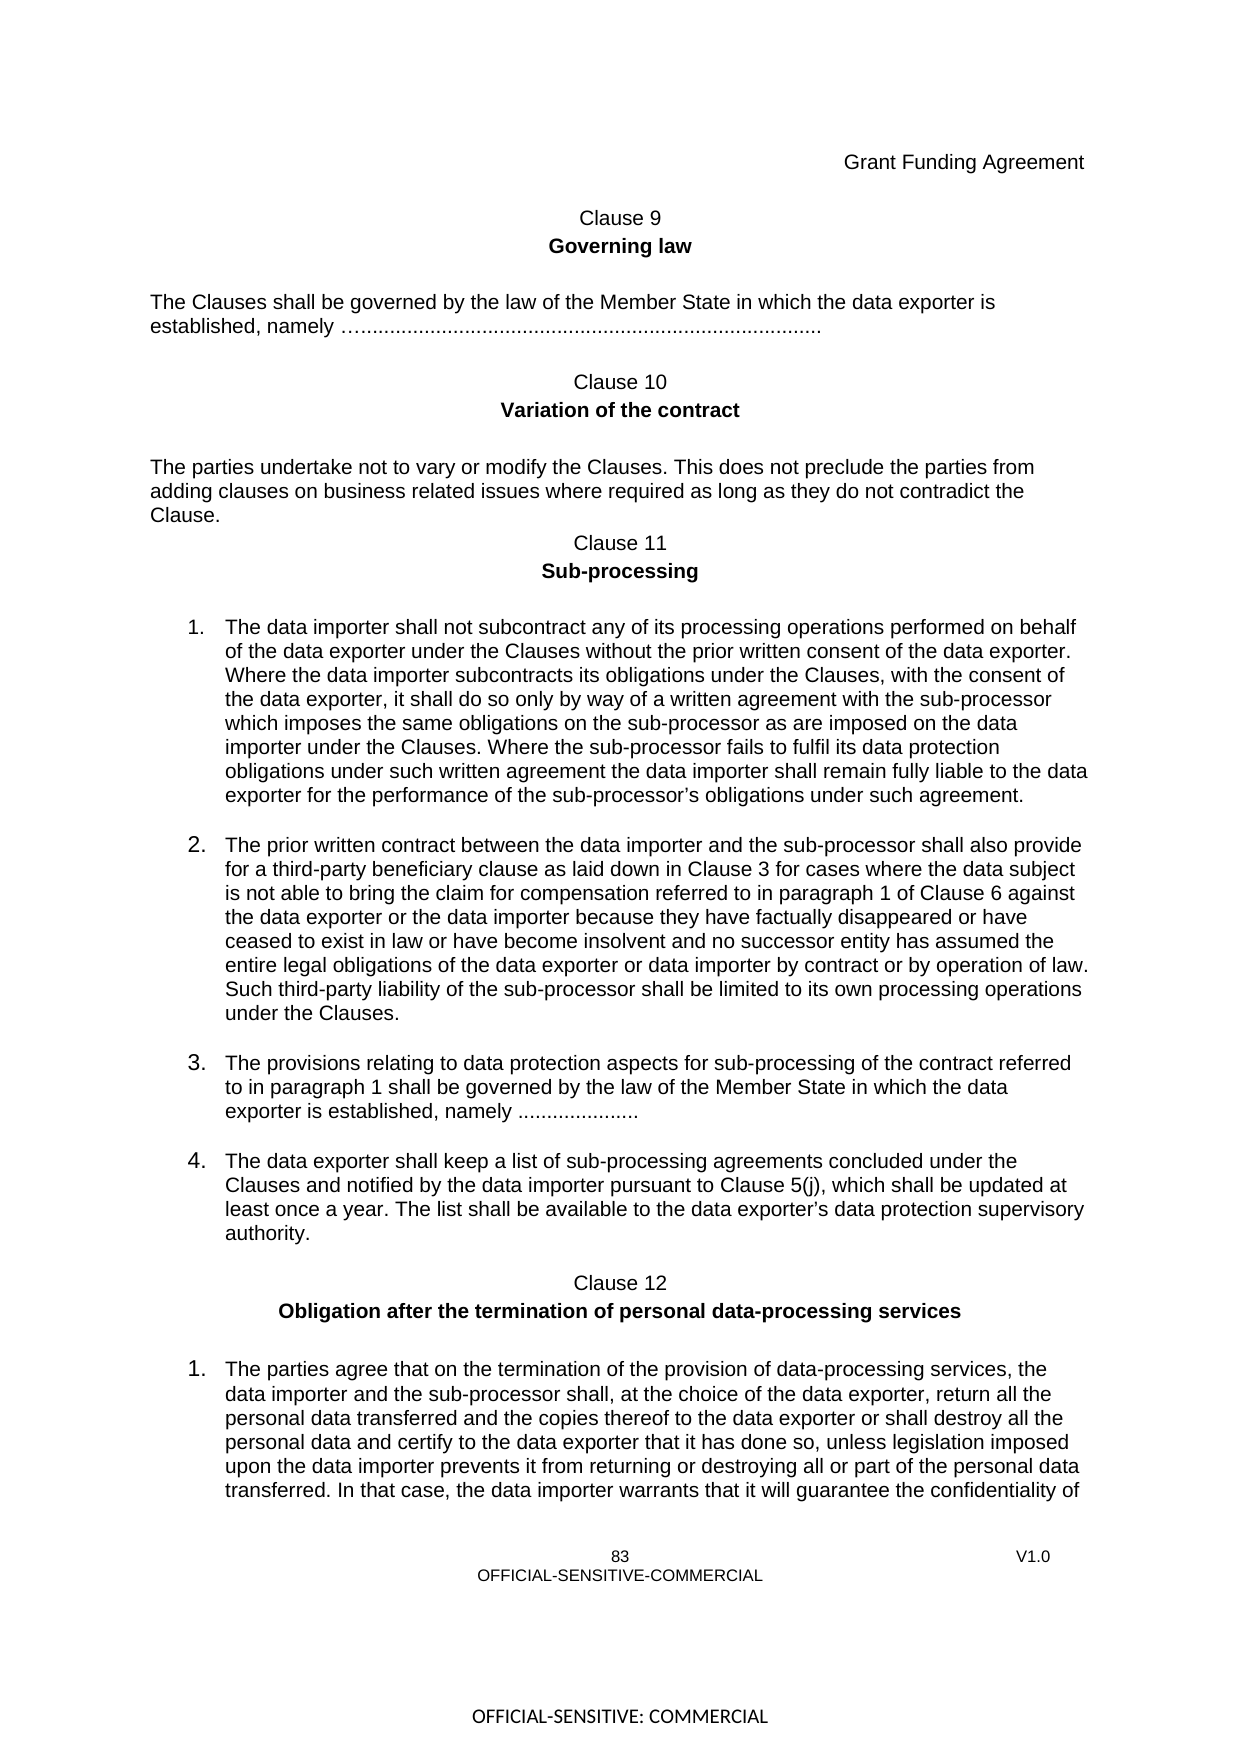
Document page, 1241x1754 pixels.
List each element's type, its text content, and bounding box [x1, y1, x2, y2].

list The data exporter shall keep a list of sub-processing agreements concluded under the Clauses and notified by the data importer pursuant to Clause 5(j), which shall be updated at least once a year. The list shall be available to the data exporter’s data protection supervisory authority. [187, 1147, 1090, 1245]
text Clause 9 [150, 206, 1090, 229]
text Governing law [150, 234, 1090, 258]
list The parties agree that on the termination of the provision of data-processing services, the data importer and the sub-processor shall, at the choice of the data exporter, return all the personal data transferred and the copies thereof to the data exporter or shall destroy all the personal data and certify to the data exporter that it has done so, unless legislation imposed upon the data importer prevents it from returning or destroying all or part of the personal data transferred. In that case, the data importer warrants that it will guarantee the confidentiality of [187, 1355, 1090, 1502]
text Variation of the contract [150, 398, 1090, 422]
text Sub-processing [150, 559, 1090, 583]
text Clause 10 [150, 370, 1090, 394]
text Clause 12 [150, 1271, 1090, 1295]
list The prior written contract between the data importer and the sub-processor shall also provide for a third-party beneficiary clause as laid down in Clause 3 for cases where the data subject is not able to bring the claim for compensation referred to in paragraph 1 of Clause 6 against the data exporter or the data importer because they have factually disappeared or have ceased to exist in law or have become insolvent and no successor entity has assumed the entire legal obligations of the data exporter or data importer by contract or by operation of law. Such third-party liability of the sub-processor shall be limited to its own processing operations under the Clauses. [187, 831, 1090, 1024]
list The provisions relating to data protection aspects for sub-processing of the contract referred to in paragraph 1 shall be governed by the law of the Member State in which the data exporter is established, namely ..................... [187, 1048, 1090, 1123]
text The parties undertake not to vary or modify the Clauses. This does not preclude the parties from adding clauses on business related issues where required as long as they do not contradict the Clause. [150, 454, 1090, 526]
list The data importer shall not subcontract any of its processing operations performed on behalf of the data exporter under the Clauses without the prior written consent of the data exporter. Where the data importer subcontracts its obligations under the Clauses, with the consent of the data exporter, it shall do so only by way of a written agreement with the sub-processor which imposes the same obligations on the sub-processor as are imposed on the data importer under the Clauses. Where the sub-processor fails to fulfil its data protection obligations under such written agreement the data importer shall remain fully liable to the data exporter for the performance of the sub-processor’s obligations under such agreement. [187, 615, 1090, 807]
text Clause 11 [150, 531, 1090, 554]
text Obligation after the termination of personal data-processing services [150, 1299, 1090, 1323]
text The Clauses shall be governed by the law of the Member State in which the data exporter is established, namely …................................................................................ [150, 290, 1090, 338]
